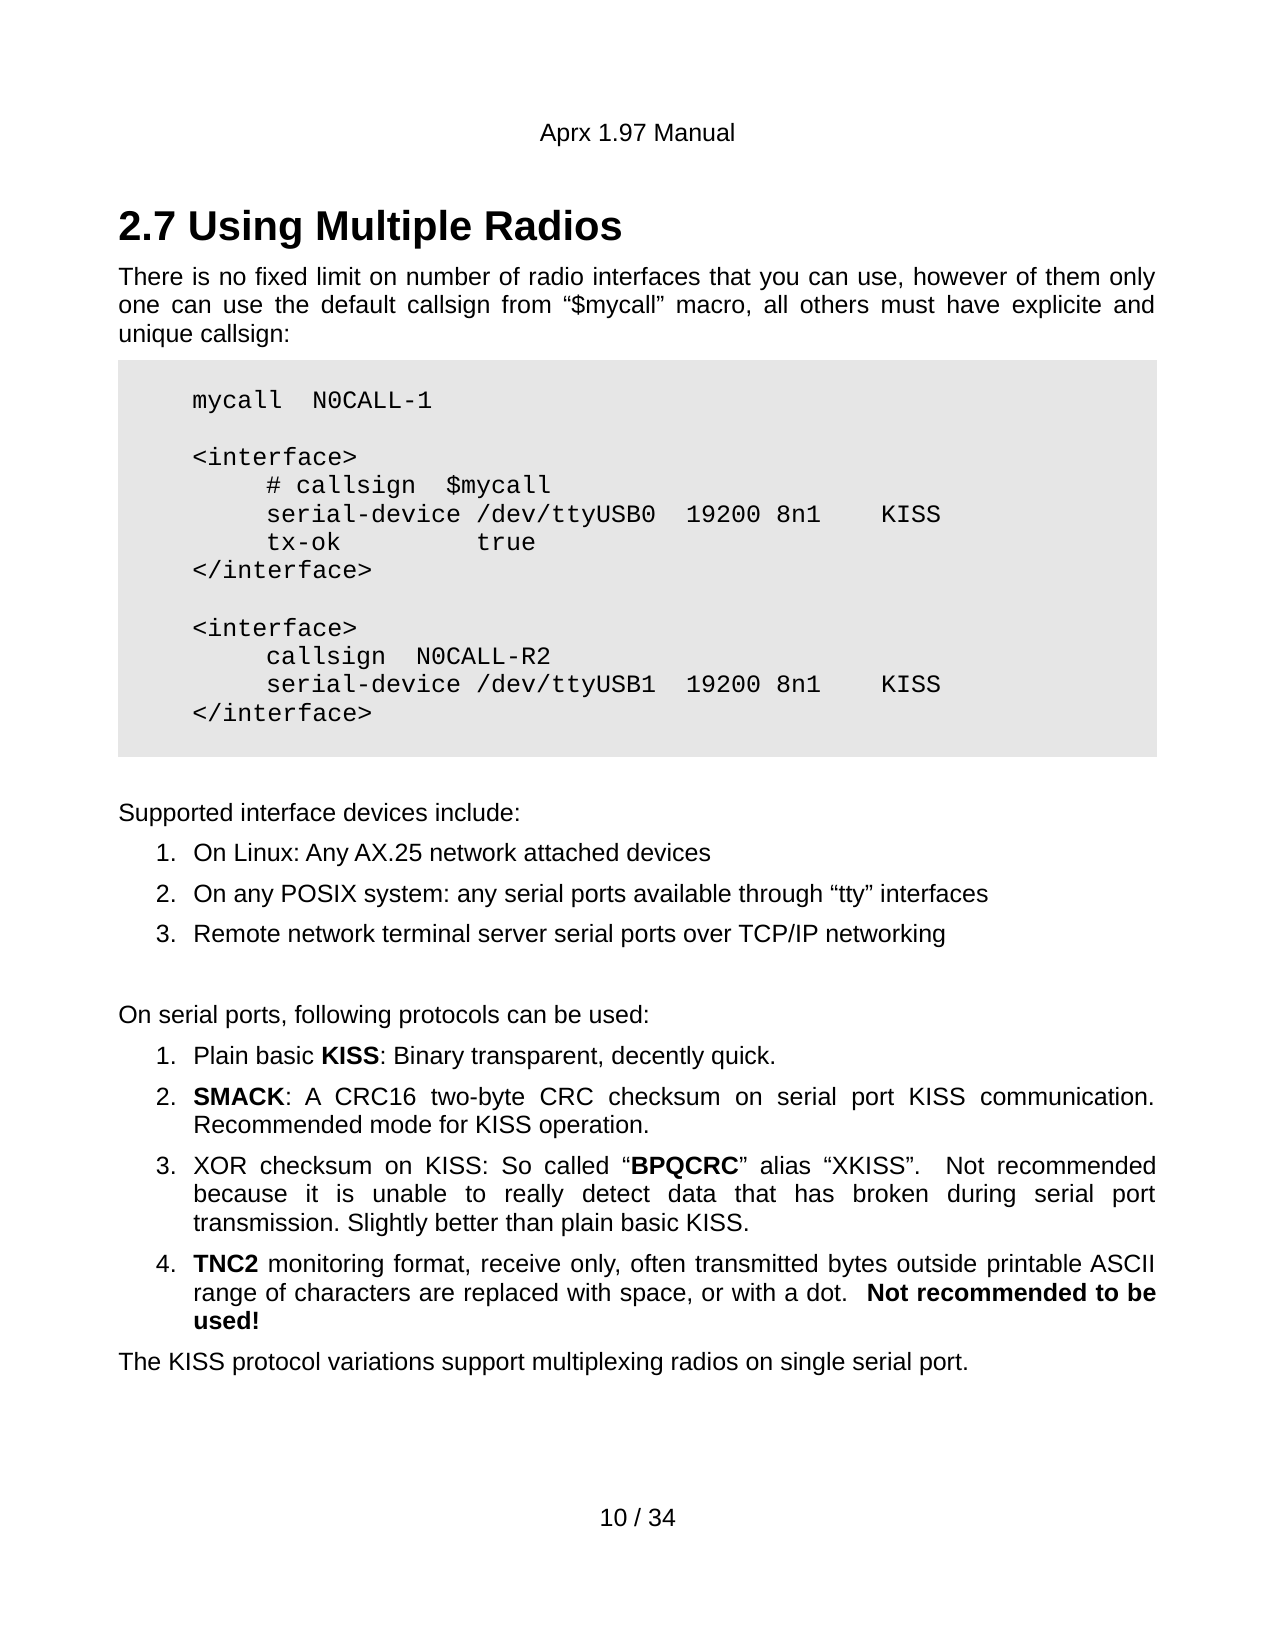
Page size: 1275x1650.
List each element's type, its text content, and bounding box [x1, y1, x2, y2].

text </interface> [118, 700, 1157, 728]
list Remote network terminal server serial ports over TCP/IP networking [156, 919, 1157, 948]
list On any POSIX system: any serial ports available through “tty” interfaces [156, 879, 1157, 908]
list XOR checksum on KISS: So called “BPQCRC” alias “XKISS”. Not recommended because it is unable to really detect data that has broken during serial port transmission. Slightly better than plain basic KISS. [156, 1151, 1157, 1237]
text Supported interface devices include: [118, 798, 1157, 827]
text tx-ok true [118, 530, 1157, 558]
text callsign N0CALL-R2 [118, 643, 1157, 672]
text serial-device /dev/ttyUSB1 19200 8n1 KISS [118, 672, 1157, 700]
list SMACK: A CRC16 two-byte CRC checksum on serial port KISS communication. Recommended mode for KISS operation. [156, 1081, 1157, 1139]
text </interface> [118, 558, 1157, 586]
text There is no fixed limit on number of radio interfaces that you can use, however of them only one can use the default callsign from “$mycall” macro, all others must have explicite and unique callsign: [118, 262, 1157, 348]
text <interface> [118, 615, 1157, 643]
list TNC2 monitoring format, receive only, often transmitted bytes outside printable ASCII range of characters are replaced with space, or with a dot. Not recommended to be used! [156, 1249, 1157, 1335]
text # callsign $mycall [118, 473, 1157, 501]
text serial-device /dev/ttyUSB0 19200 8n1 KISS [118, 501, 1157, 530]
text The KISS protocol variations support multiplexing radios on single serial port. [118, 1347, 1157, 1376]
list On Linux: Any AX.25 network attached devices [156, 838, 1157, 867]
text On serial ports, following protocols can be used: [118, 1000, 1157, 1029]
text mycall N0CALL-1 [118, 388, 1157, 416]
list Plain basic KISS: Binary transparent, decently quick. [156, 1041, 1157, 1070]
text <interface> [118, 445, 1157, 473]
subtitle Using Multiple Radios [118, 201, 1157, 249]
